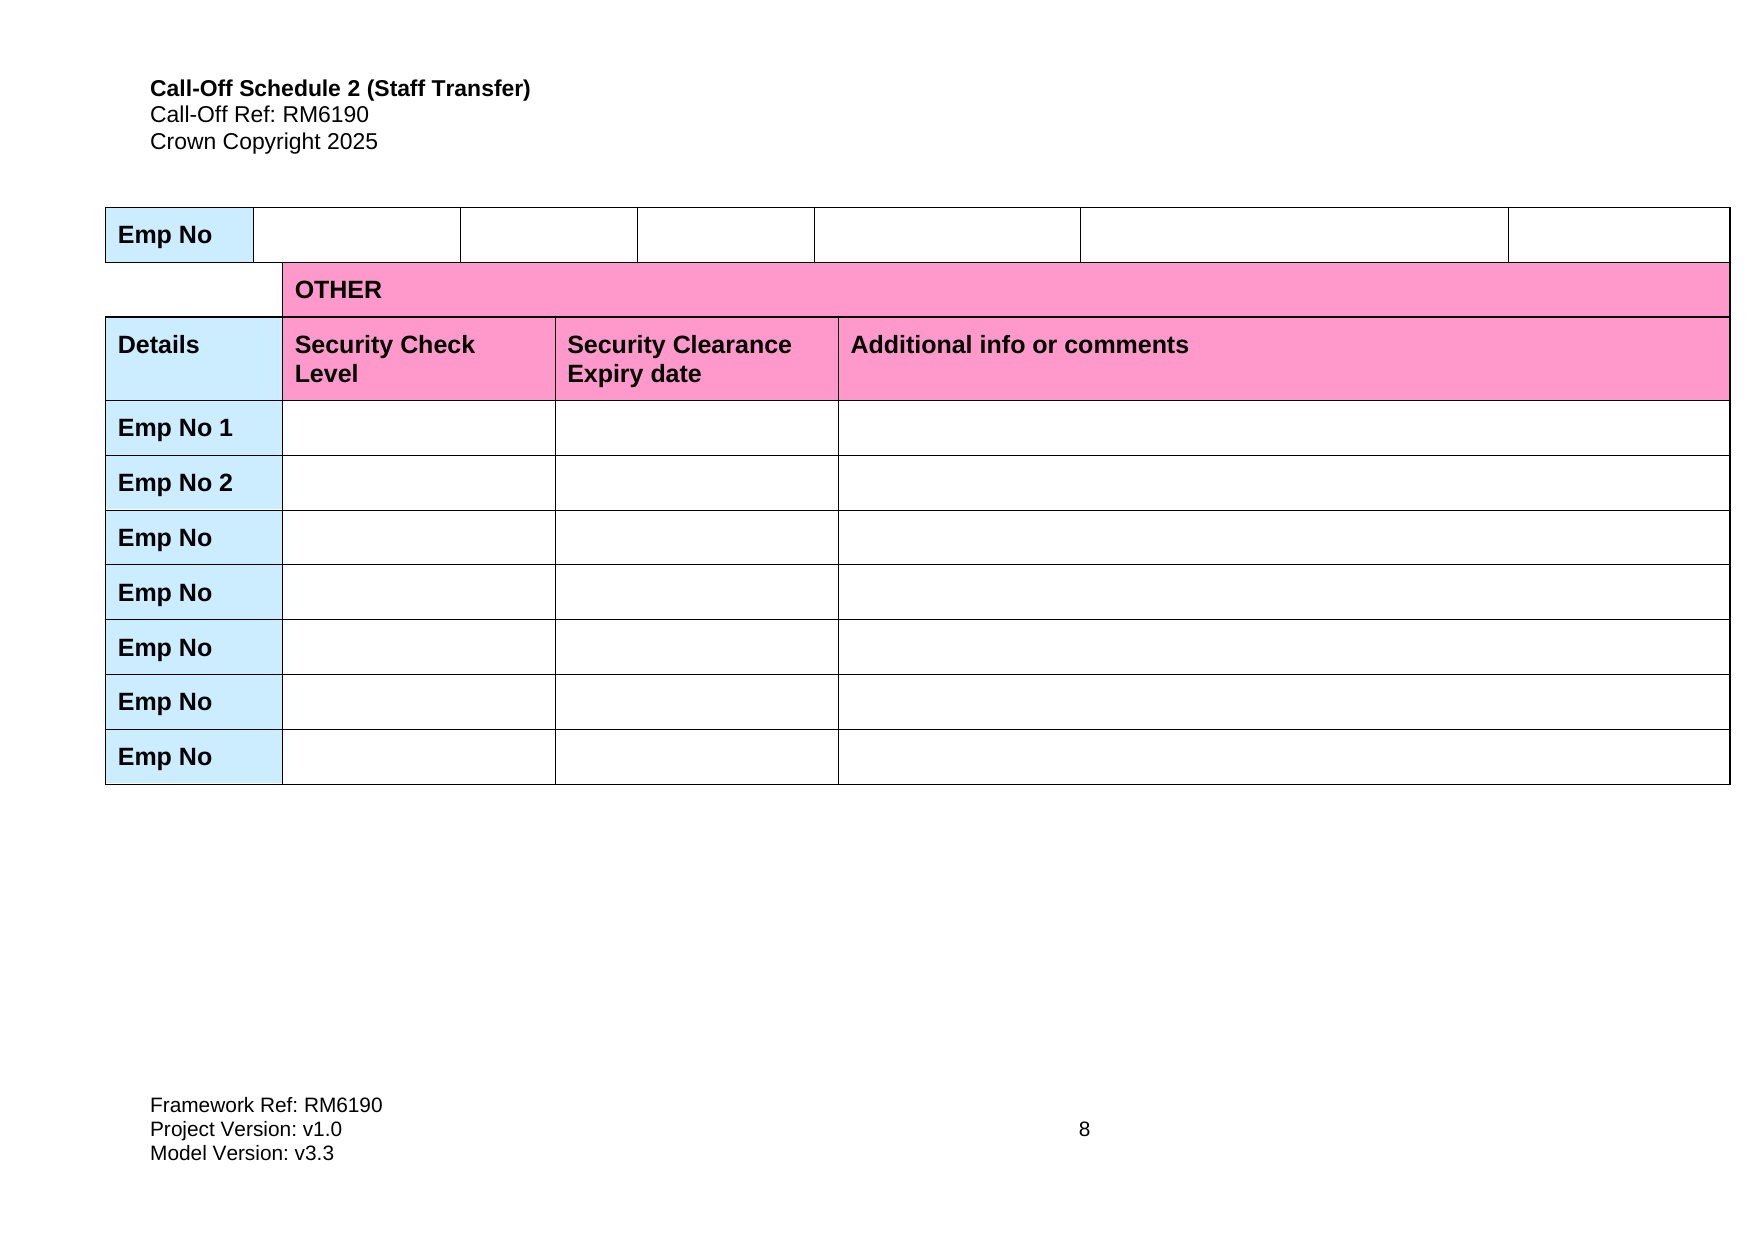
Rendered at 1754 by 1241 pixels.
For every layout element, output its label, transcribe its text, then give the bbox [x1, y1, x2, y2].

table_cell [839, 401, 1729, 455]
table_cell [839, 565, 1729, 619]
table_cell [556, 511, 838, 564]
table_cell [556, 620, 838, 674]
table_cell [283, 456, 555, 509]
table_cell Emp No 2 [106, 456, 282, 509]
table_cell [1509, 208, 1729, 262]
table_cell Emp No [106, 730, 282, 783]
table_cell [556, 730, 838, 783]
table_cell [556, 456, 838, 509]
table_cell [839, 511, 1729, 564]
table_cell [815, 208, 1080, 262]
table_cell [106, 263, 282, 316]
table_cell [556, 565, 838, 619]
table_cell [283, 675, 555, 729]
table_cell [283, 730, 555, 783]
table_cell [254, 208, 460, 262]
table_cell [283, 401, 555, 455]
table_cell Security Clearance Expiry date [556, 318, 838, 400]
table_cell [839, 620, 1729, 674]
table_cell Emp No [106, 565, 282, 619]
table_cell [839, 456, 1729, 509]
table_cell [461, 208, 637, 262]
table_cell [556, 401, 838, 455]
table_cell Additional info or comments [839, 318, 1729, 400]
table_cell [839, 730, 1729, 783]
table_cell Emp No 1 [106, 401, 282, 455]
table_cell Emp No [106, 511, 282, 564]
table_cell [839, 675, 1729, 729]
table_cell [556, 675, 838, 729]
table_cell Emp No [106, 208, 253, 262]
table_cell Emp No [106, 620, 282, 674]
table_cell [283, 620, 555, 674]
table_cell [283, 511, 555, 564]
table_cell [638, 208, 814, 262]
table_cell OTHER [283, 263, 1729, 316]
table_cell Details [106, 318, 282, 400]
table_cell Emp No [106, 675, 282, 729]
table_cell [283, 565, 555, 619]
table_cell [1081, 208, 1508, 262]
table_cell Security Check Level [283, 318, 555, 400]
